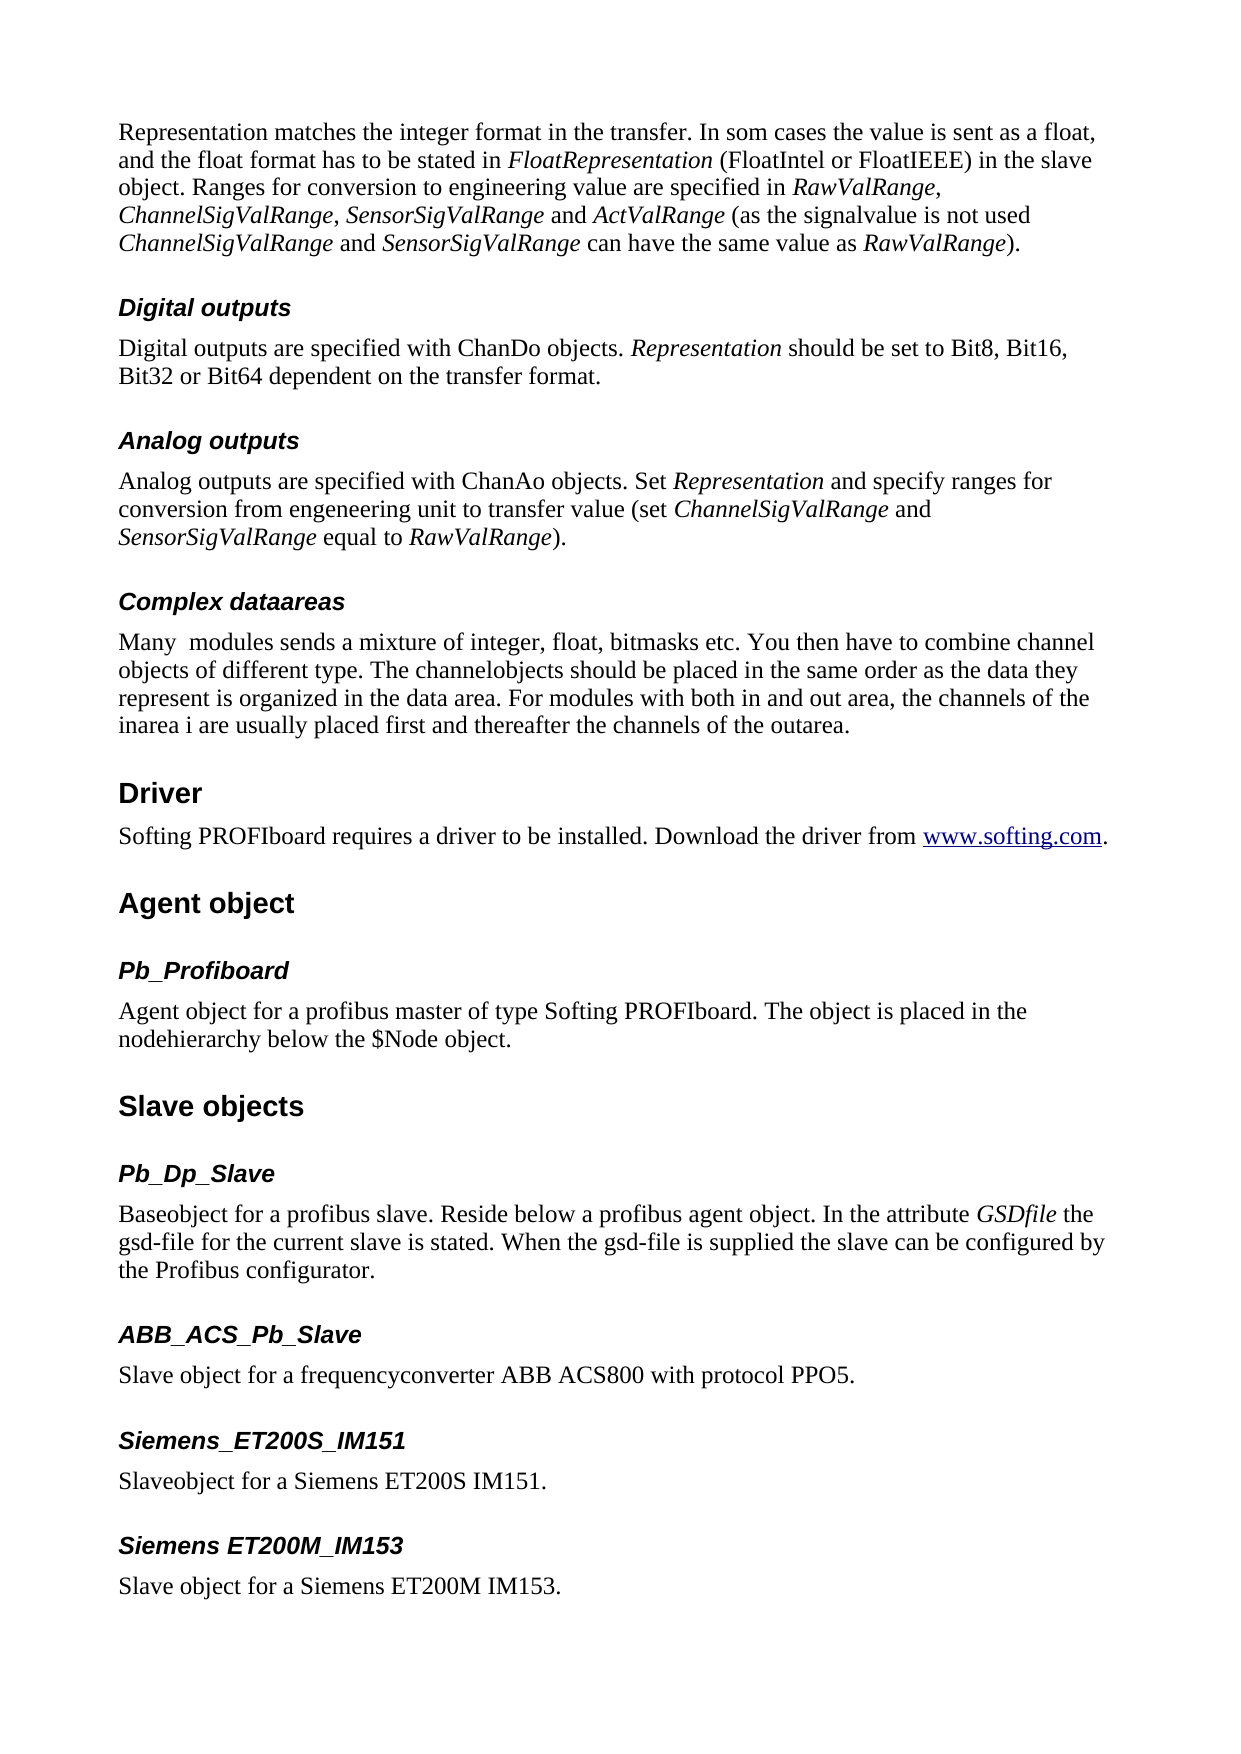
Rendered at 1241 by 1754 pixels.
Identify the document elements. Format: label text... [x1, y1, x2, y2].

subtitle Agent object [118, 887, 1122, 919]
subtitle Pb_Dp_Slave [118, 1160, 1122, 1188]
subtitle Slave objects [118, 1090, 1122, 1123]
subtitle Digital outputs [118, 294, 1122, 322]
text Many modules sends a mixture of integer, float, bitmasks etc. You then have to combine channel objects of different type. The channelobjects should be placed in the same order as the data they represent is organized in the data area. For modules with both in and out area, the channels of the inarea i are usually placed first and thereafter the channels of the outarea. [118, 628, 1122, 739]
subtitle Siemens_ET200S_IM151 [118, 1427, 1122, 1454]
subtitle Pb_Profiboard [118, 957, 1122, 985]
text Slave object for a Siemens ET200M IM153. [118, 1572, 1122, 1600]
subtitle Analog outputs [118, 427, 1122, 455]
text Representation matches the integer format in the transfer. In som cases the value is sent as a float, and the float format has to be stated in FloatRepresentation (FloatIntel or FloatIEEE) in the slave object. Ranges for conversion to engineering value are specified in RawValRange, ChannelSigValRange, SensorSigValRange and ActValRange (as the signalvalue is not used ChannelSigValRange and SensorSigValRange can have the same value as RawValRange). [118, 118, 1122, 257]
text Baseobject for a profibus slave. Reside below a profibus agent object. In the attribute GSDfile the gsd-file for the current slave is stated. When the gsd-file is supplied the slave can be configured by the Profibus configurator. [118, 1201, 1122, 1284]
text Digital outputs are specified with ChanDo objects. Representation should be set to Bit8, Bit16, Bit32 or Bit64 dependent on the transfer format. [118, 334, 1122, 390]
text Slaveobject for a Siemens ET200S IM151. [118, 1467, 1122, 1494]
text Analog outputs are specified with ChanAo objects. Set Representation and specify ranges for conversion from engeneering unit to transfer value (set ChannelSigValRange and SensorSigValRange equal to RawValRange). [118, 467, 1122, 551]
subtitle Complex dataareas [118, 588, 1122, 616]
subtitle ABB_ACS_Pb_Slave [118, 1321, 1122, 1349]
text Softing PROFIboard requires a driver to be installed. Download the driver from www.softing.com. [118, 822, 1122, 849]
text Slave object for a frequencyconverter ABB ACS800 with protocol PPO5. [118, 1361, 1122, 1389]
subtitle Siemens ET200M_IM153 [118, 1532, 1122, 1560]
subtitle Driver [118, 777, 1122, 809]
text Agent object for a profibus master of type Softing PROFIboard. The object is placed in the nodehierarchy below the $Node object. [118, 997, 1122, 1053]
